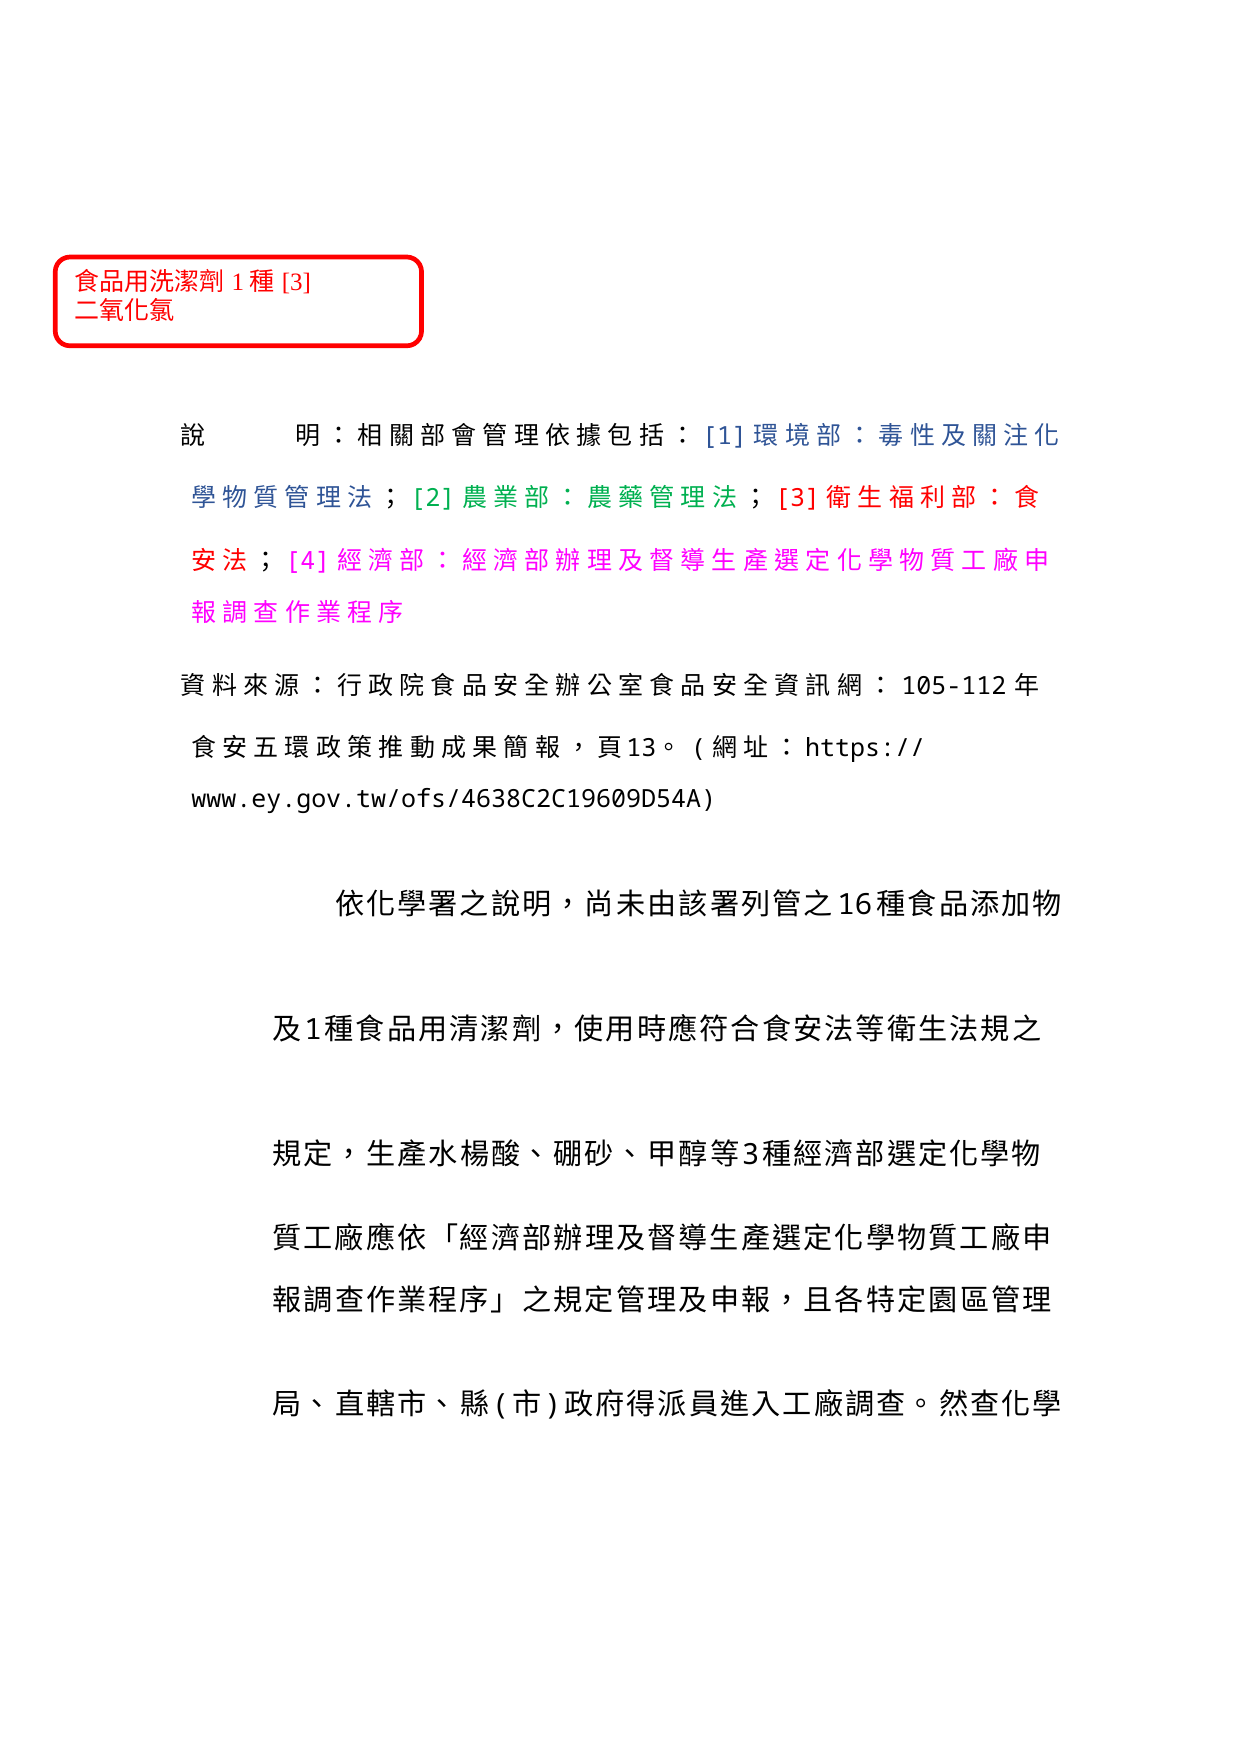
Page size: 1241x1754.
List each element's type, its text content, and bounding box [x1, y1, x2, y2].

text 資料來源：行政院食品安全辦公室食品安全資訊網：105-112年食安五環政策推動成果簡報，頁13。(網址：https://www.ey.gov.tw/ofs/4638C2C19609D54A) [59, 631, 1063, 819]
text 說 明：相關部會管理依據包括：[1]環境部：毒性及關注化學物質管理法；[2]農業部：農藥管理法；[3]衛生福利部：食安法；[4]經濟部：經濟部辦理及督導生產選定化學物質工廠申報調查作業程序 [59, 381, 1063, 631]
text 依化學署之說明，尚未由該署列管之16種食品添加物及1種食品用清潔劑，使用時應符合食安法等衛生法規之規定，生產水楊酸、硼砂、甲醇等3種經濟部選定化學物質工廠應依「經濟部辦理及督導生產選定化學物質工廠申報調查作業程序」之規定管理及申報，且各特定園區管理局、直轄市、縣(市)政府得派員進入工廠調查。然查化學 [266, 819, 1063, 1444]
